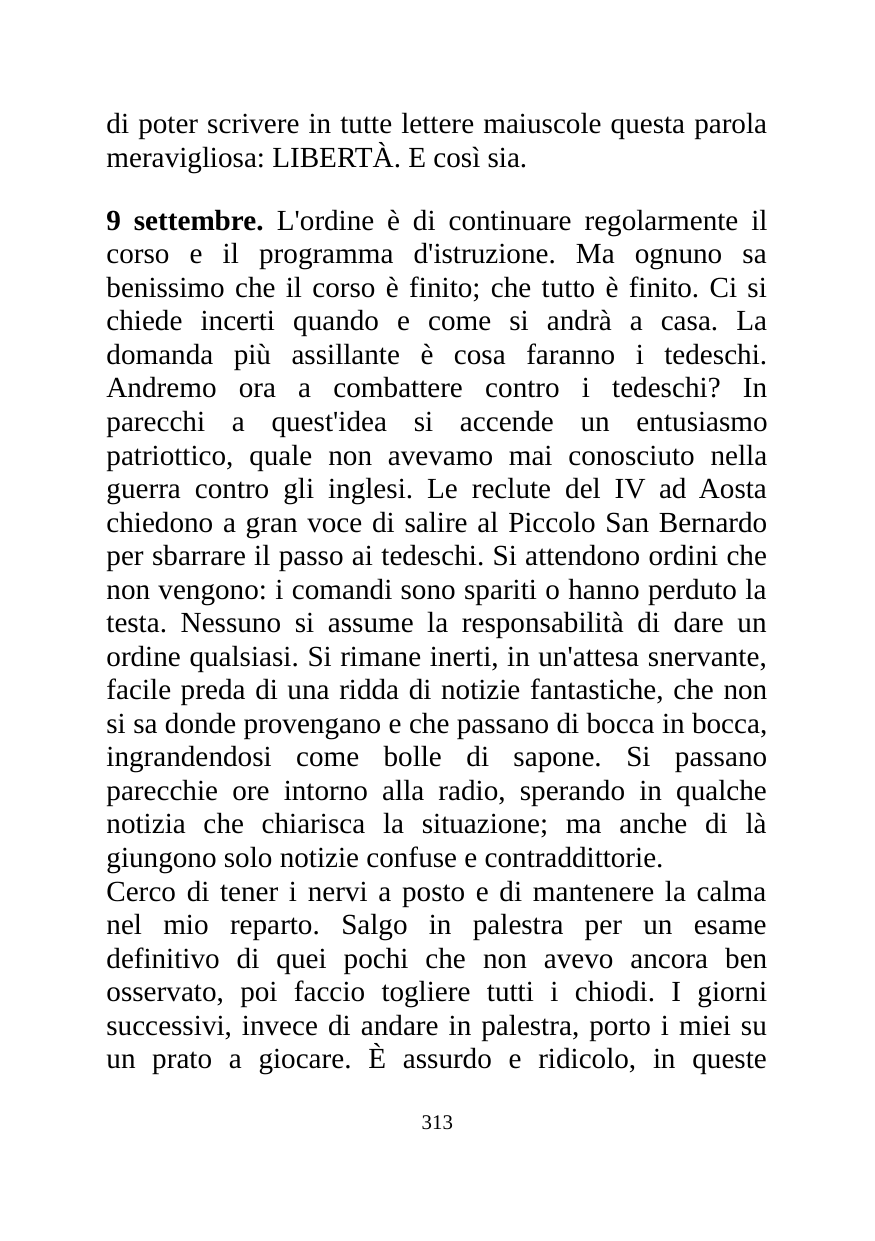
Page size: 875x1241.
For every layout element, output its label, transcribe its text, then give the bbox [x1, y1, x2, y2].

text di poter scrivere in tutte lettere maiuscole questa parola meravigliosa: LIBERTÀ. E così sia. [106, 106, 768, 173]
text 9 settembre. L'ordine è di continuare regolarmente il corso e il programma d'istruzione. Ma ognuno sa benissimo che il corso è finito; che tutto è finito. Ci si chiede incerti quando e come si andrà a casa. La domanda più assillante è cosa faranno i tedeschi. Andremo ora a combattere contro i tedeschi? In parecchi a quest'idea si accende un entusiasmo patriottico, quale non avevamo mai conosciuto nella guerra contro gli inglesi. Le reclute del IV ad Aosta chiedono a gran voce di salire al Piccolo San Bernardo per sbarrare il passo ai tedeschi. Si attendono ordini che non vengono: i comandi sono spariti o hanno perduto la testa. Nessuno si assume la responsabilità di dare un ordine qualsiasi. Si rimane inerti, in un'attesa snervante, facile preda di una ridda di notizie fantastiche, che non si sa donde provengano e che passano di bocca in bocca, ingrandendosi come bolle di sapone. Si passano parecchie ore intorno alla radio, sperando in qualche notizia che chiarisca la situazione; ma anche di là giungono solo notizie confuse e contraddittorie. [106, 203, 768, 874]
text Cerco di tener i nervi a posto e di mantenere la calma nel mio reparto. Salgo in palestra per un esame definitivo di quei pochi che non avevo ancora ben osservato, poi faccio togliere tutti i chiodi. I giorni successivi, invece di andare in palestra, porto i miei su un prato a giocare. È assurdo e ridicolo, in queste [106, 874, 768, 1075]
